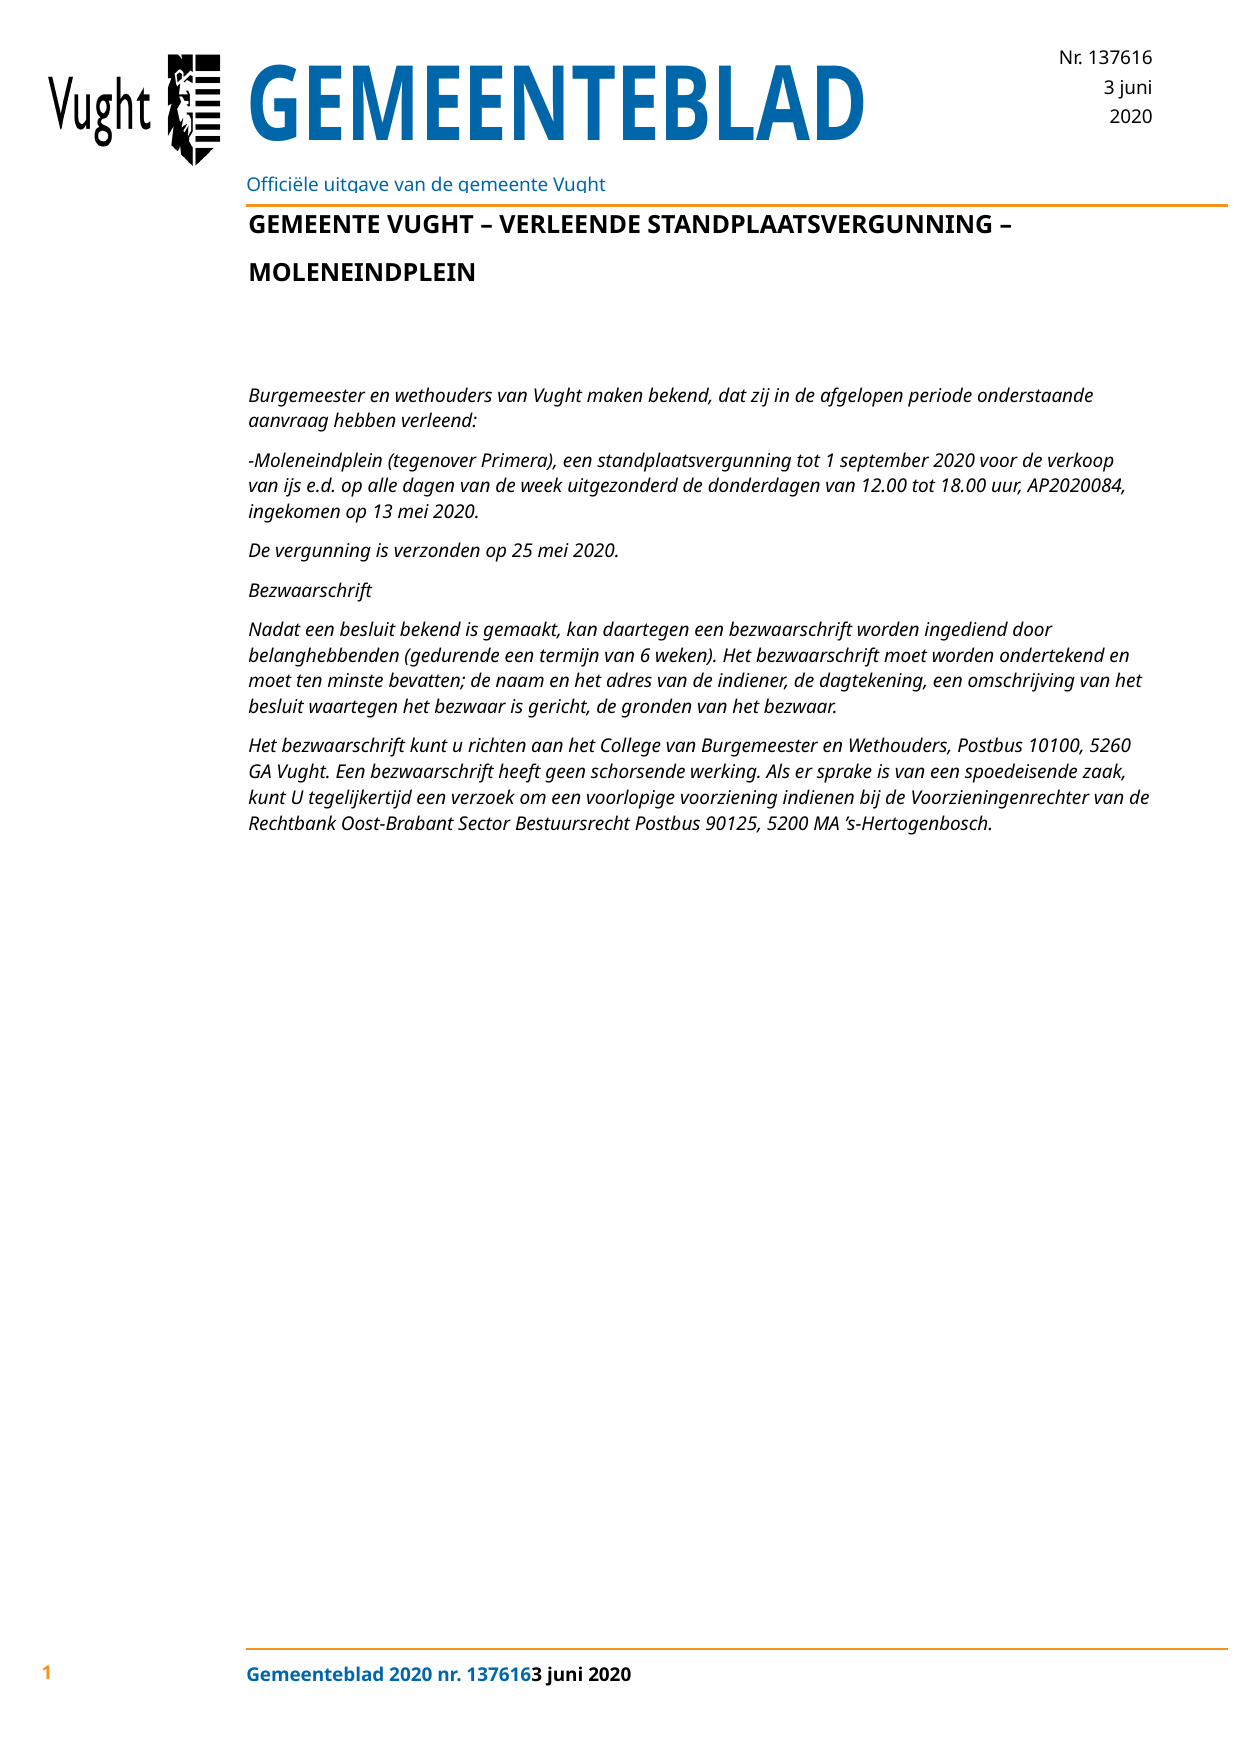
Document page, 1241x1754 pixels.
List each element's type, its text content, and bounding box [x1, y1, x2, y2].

text Bezwaarschrift [248, 577, 1152, 603]
picture [41, 47, 231, 172]
text Het bezwaarschrift kunt u richten aan het College van Burgemeester en Wethouders, Postbus 10100, 5260 GA Vught. Een bezwaarschrift heeft geen schorsende werking. Als er sprake is van een spoedeisende zaak, kunt U tegelijkertijd een verzoek om een voorlopige voorziening indienen bij de Voorzieningenrechter van de Rechtbank Oost-Brabant Sector Bestuursrecht Postbus 90125, 5200 MA ’s-Hertogenbosch. [248, 733, 1152, 836]
text Nadat een besluit bekend is gemaakt, kan daartegen een bezwaarschrift worden ingediend door belanghebbenden (gedurende een termijn van 6 weken). Het bezwaarschrift moet worden ondertekend en moet ten minste bevatten; de naam en het adres van de indiener, de dagtekening, een omschrijving van het besluit waartegen het bezwaar is gericht, de gronden van het bezwaar. [248, 616, 1152, 719]
text Burgemeester en wethouders van Vught maken bekend, dat zij in de afgelopen periode onderstaande aanvraag hebben verleend: [248, 382, 1152, 433]
text -Moleneindplein (tegenover Primera), een standplaatsvergunning tot 1 september 2020 voor de verkoop van ijs e.d. op alle dagen van de week uitgezonderd de donderdagen van 12.00 tot 18.00 uur, AP2020084, ingekomen op 13 mei 2020. [248, 447, 1152, 524]
text De vergunning is verzonden op 25 mei 2020. [248, 538, 1152, 563]
text GEMEENTE VUGHT – VERLEENDE STANDPLAATSVERGUNNING – MOLENEINDPLEIN [248, 207, 1152, 288]
